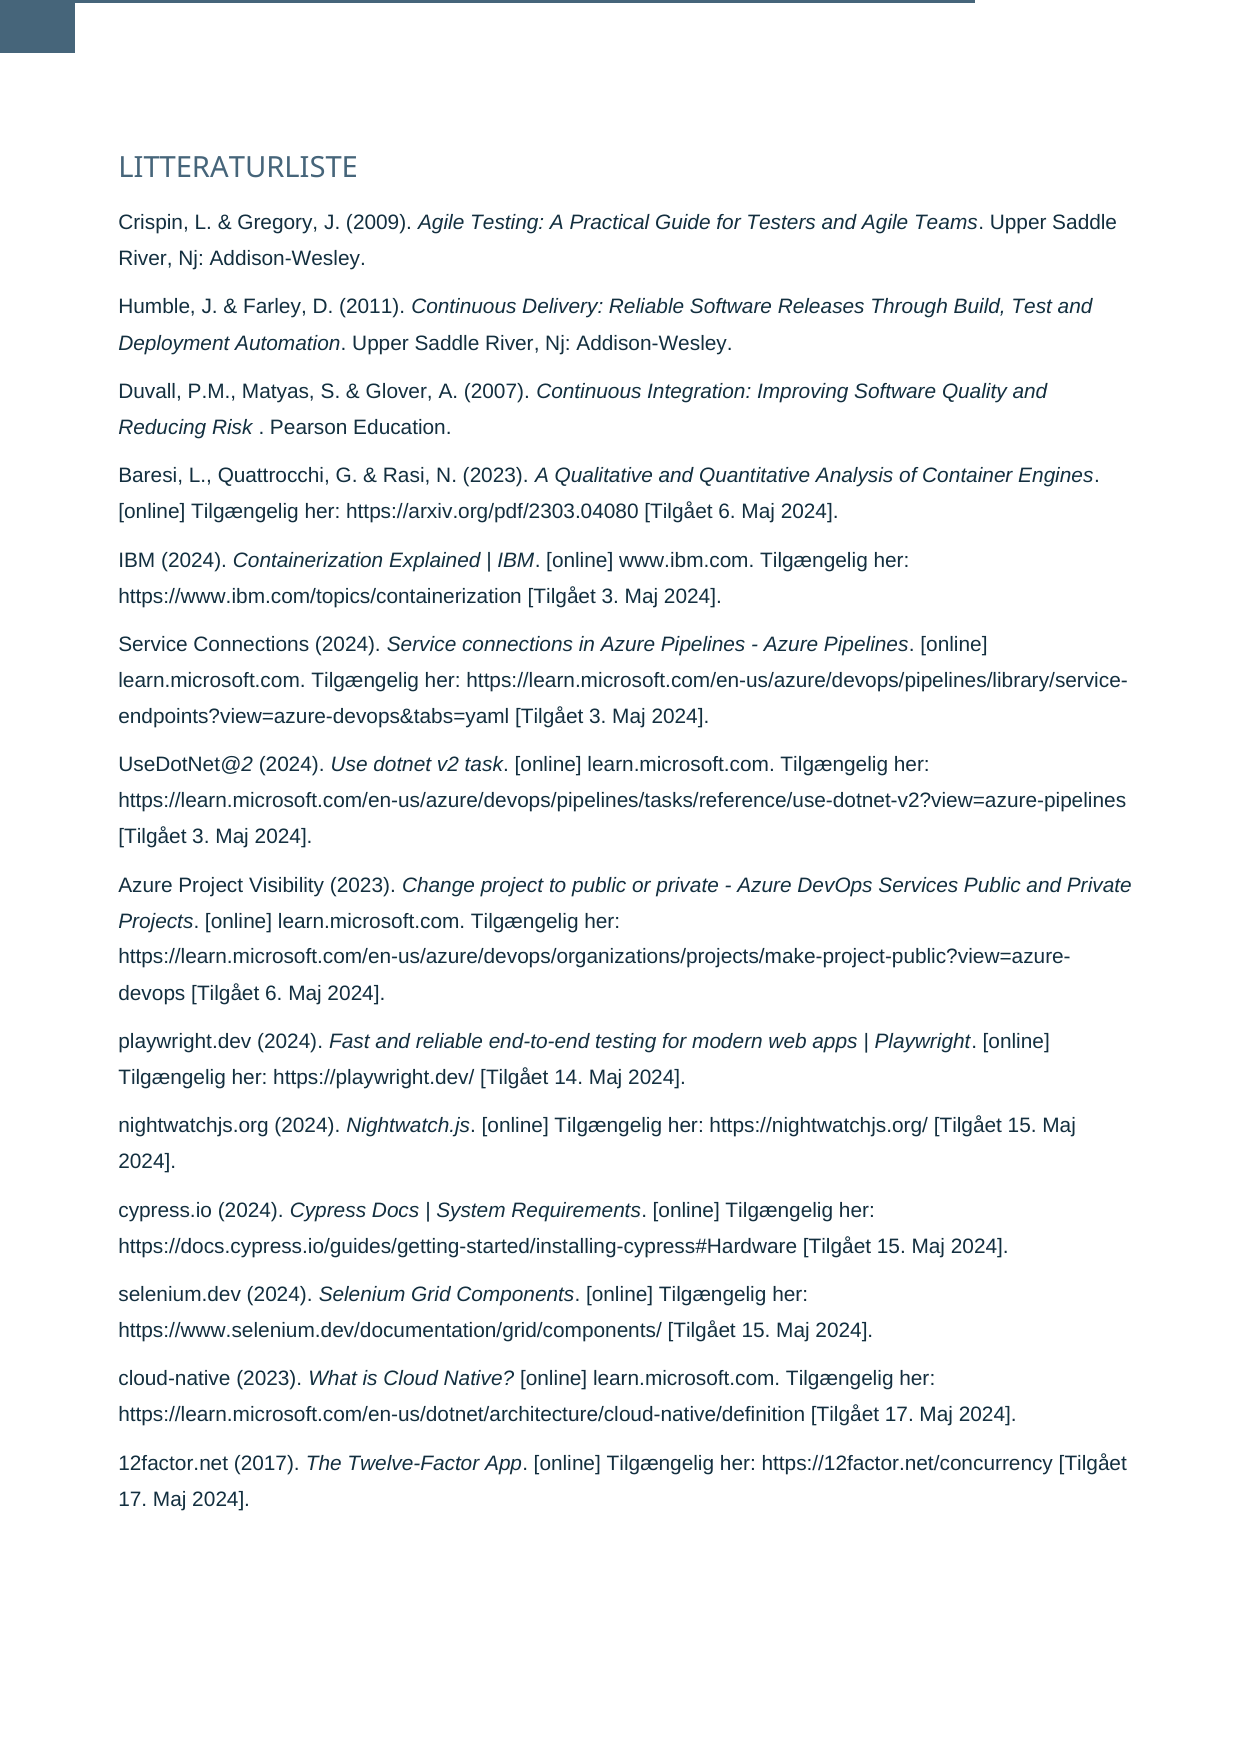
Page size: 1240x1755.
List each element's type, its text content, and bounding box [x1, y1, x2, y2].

text Duvall, P.M., Matyas, S. & Glover, A. (2007). Continuous Integration: Improving Software Quality and Reducing Risk . Pearson Education. [118, 379, 1137, 439]
text IBM (2024). Containerization Explained | IBM. [online] www.ibm.com. Tilgængelig her: https://www.ibm.com/topics/containerization [Tilgået 3. Maj 2024]. [118, 547, 1137, 607]
text cloud-native (2023). What is Cloud Native? [online] learn.microsoft.com. Tilgængelig her: https://learn.microsoft.com/en-us/dotnet/architecture/cloud-native/definition [Tilgået 17. Maj 2024]. [118, 1366, 1137, 1426]
text Baresi, L., Quattrocchi, G. & Rasi, N. (2023). A Qualitative and Quantitative Analysis of Container Engines. [online] Tilgængelig her: https://arxiv.org/pdf/2303.04080 [Tilgået 6. Maj 2024]. [118, 463, 1137, 523]
text Azure Project Visibility (2023). Change project to public or private - Azure DevOps Services Public and Private Projects. [online] learn.microsoft.com. Tilgængelig her: https://learn.microsoft.com/en-us/azure/devops/organizations/projects/make-project-public?view=azure-devops [Tilgået 6. Maj 2024]. [118, 872, 1137, 1004]
text UseDotNet@2 (2024). Use dotnet v2 task. [online] learn.microsoft.com. Tilgængelig her: https://learn.microsoft.com/en-us/azure/devops/pipelines/tasks/reference/use-dotnet-v2?view=azure-pipelines [Tilgået 3. Maj 2024]. [118, 752, 1137, 848]
text cypress.io (2024). Cypress Docs | System Requirements. [online] Tilgængelig her: https://docs.cypress.io/guides/getting-started/installing-cypress#Hardware [Tilgået 15. Maj 2024]. [118, 1197, 1137, 1257]
text nightwatchjs.org (2024). Nightwatch.js. [online] Tilgængelig her: https://nightwatchjs.org/ [Tilgået 15. Maj 2024]. [118, 1113, 1137, 1173]
text playwright.dev (2024). Fast and reliable end-to-end testing for modern web apps | Playwright. [online] Tilgængelig her: https://playwright.dev/ [Tilgået 14. Maj 2024]. [118, 1029, 1137, 1089]
subtitle Litteraturliste [118, 146, 1137, 186]
text Humble, J. & Farley, D. (2011). Continuous Delivery: Reliable Software Releases Through Build, Test and Deployment Automation. Upper Saddle River, Nj: Addison-Wesley. [118, 294, 1137, 354]
text selenium.dev (2024). Selenium Grid Components. [online] Tilgængelig her: https://www.selenium.dev/documentation/grid/components/ [Tilgået 15. Maj 2024]. [118, 1282, 1137, 1342]
text Crispin, L. & Gregory, J. (2009). Agile Testing: A Practical Guide for Testers and Agile Teams. Upper Saddle River, Nj: Addison-Wesley. [118, 210, 1137, 270]
text 12factor.net (2017). The Twelve-Factor App. [online] Tilgængelig her: https://12factor.net/concurrency [Tilgået 17. Maj 2024]. [118, 1451, 1137, 1511]
text Service Connections (2024). Service connections in Azure Pipelines - Azure Pipelines. [online] learn.microsoft.com. Tilgængelig her: https://learn.microsoft.com/en-us/azure/devops/pipelines/library/service-endpoints?view=azure-devops&tabs=yaml [Tilgået 3. Maj 2024]. [118, 632, 1137, 728]
